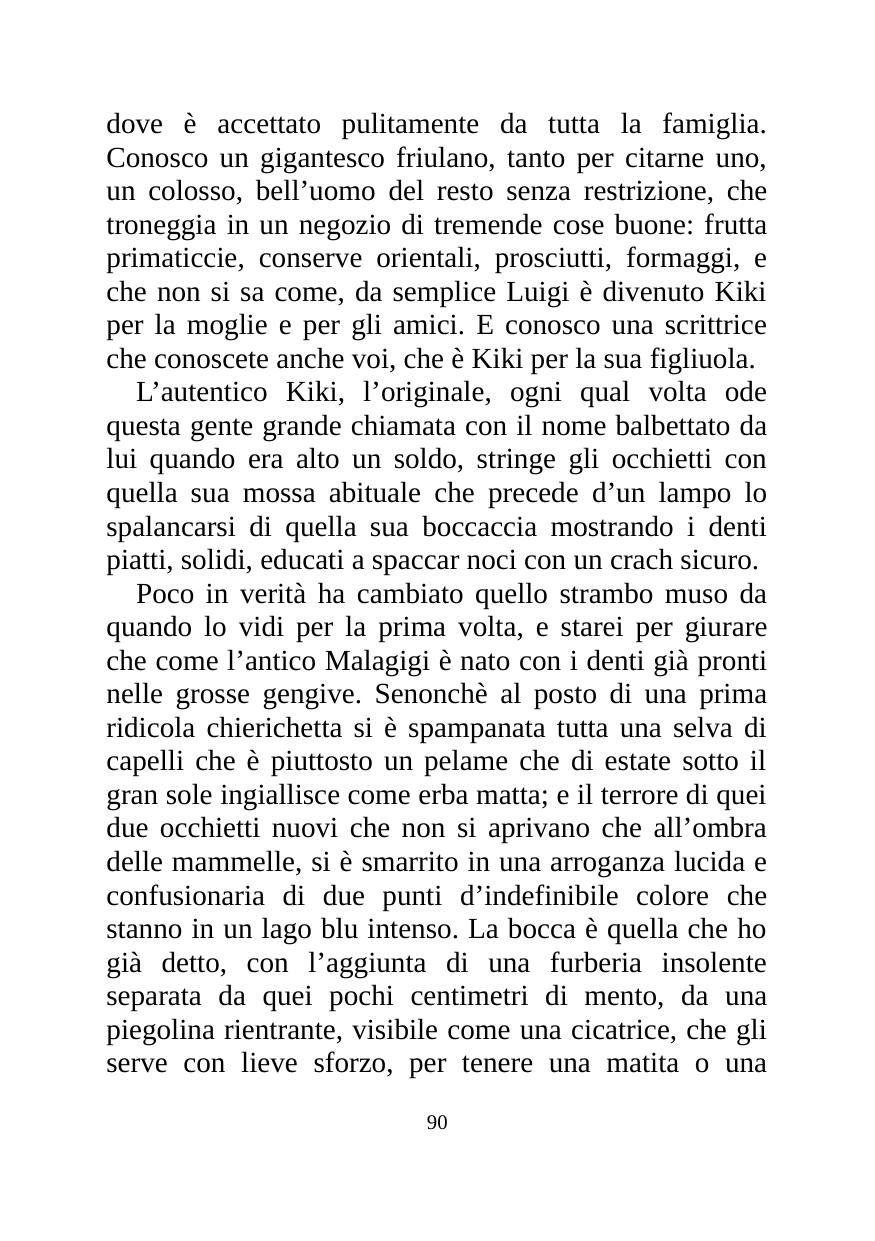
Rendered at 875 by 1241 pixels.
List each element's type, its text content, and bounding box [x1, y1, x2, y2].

text Poco in verità ha cambiato quello strambo muso da quando lo vidi per la prima volta, e starei per giurare che come l’antico Malagigi è nato con i denti già pronti nelle grosse gengive. Senonchè al posto di una prima ridicola chierichetta si è spampanata tutta una selva di capelli che è piuttosto un pelame che di estate sotto il gran sole ingiallisce come erba matta; e il terrore di quei due occhietti nuovi che non si aprivano che all’ombra delle mammelle, si è smarrito in una arroganza lucida e confusionaria di due punti d’indefinibile colore che stanno in un lago blu intenso. La bocca è quella che ho già detto, con l’aggiunta di una furberia insolente separata da quei pochi centimetri di mento, da una piegolina rientrante, visibile come una cicatrice, che gli serve con lieve sforzo, per tenere una matita o una [106, 576, 768, 1079]
text dove è accettato pulitamente da tutta la famiglia. Conosco un gigantesco friulano, tanto per citarne uno, un colosso, bell’uomo del resto senza restrizione, che troneggia in un negozio di tremende cose buone: frutta primaticcie, conserve orientali, prosciutti, formaggi, e che non si sa come, da semplice Luigi è divenuto Kiki per la moglie e per gli amici. E conosco una scrittrice che conoscete anche voi, che è Kiki per la sua figliuola. [106, 106, 768, 374]
text L’autentico Kiki, l’originale, ogni qual volta ode questa gente grande chiamata con il nome balbettato da lui quando era alto un soldo, stringe gli occhietti con quella sua mossa abituale che precede d’un lampo lo spalancarsi di quella sua boccaccia mostrando i denti piatti, solidi, educati a spaccar noci con un crach sicuro. [106, 374, 768, 576]
